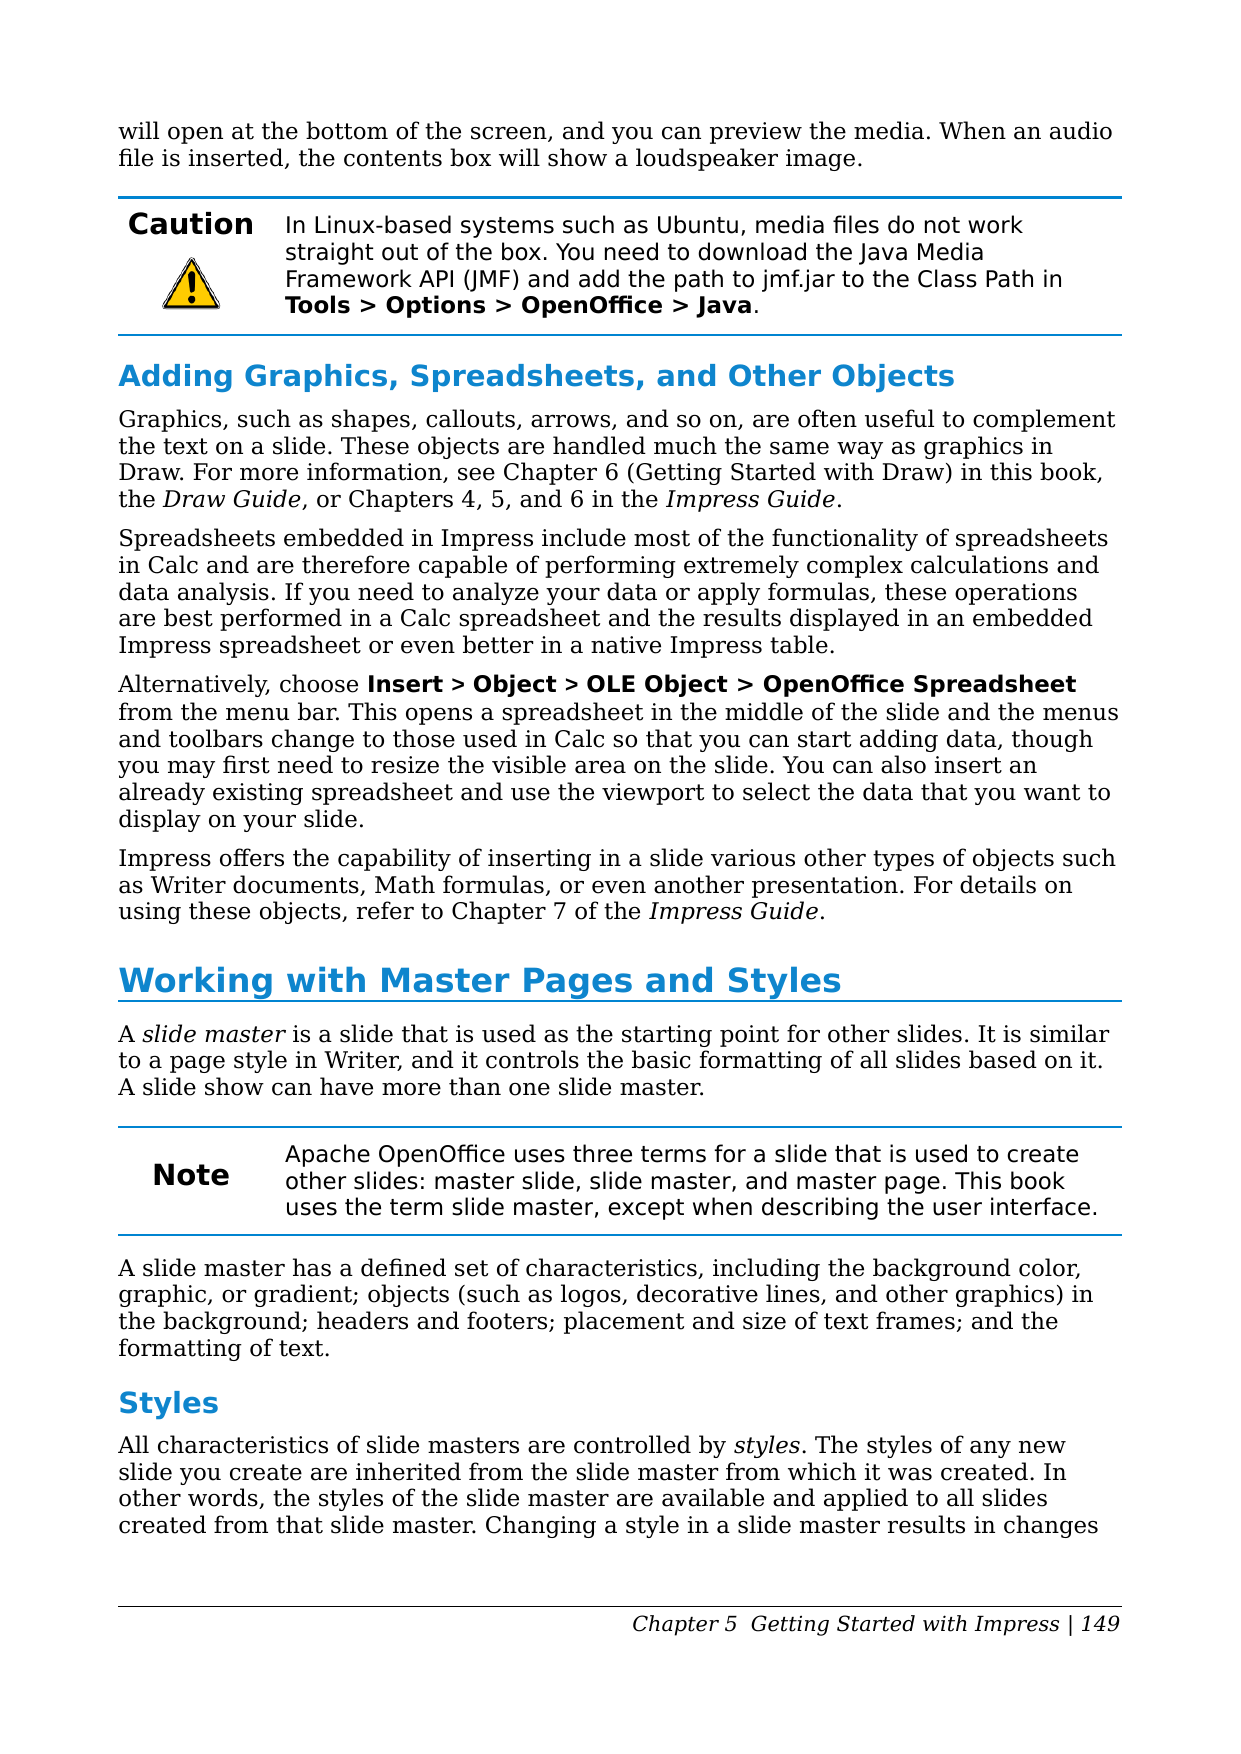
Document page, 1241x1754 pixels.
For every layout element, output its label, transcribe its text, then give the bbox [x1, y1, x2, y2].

text A slide master has a defined set of characteristics, including the background color, graphic, or gradient; objects (such as logos, decorative lines, and other graphics) in the background; headers and footers; placement and size of text frames; and the formatting of text. [118, 1255, 1122, 1362]
text A slide master is a slide that is used as the starting point for other slides. It is similar to a page style in Writer, and it controls the basic formatting of all slides based on it. A slide show can have more than one slide master. [118, 1021, 1122, 1101]
picture [158, 253, 224, 313]
table_header In Linux-based systems such as Ubuntu, media files do not work straight out of the box. You need to download the Java Media Framework API (JMF) and add the path to jmf.jar to the Class Path in Tools > Options > OpenOffice > Java. [264, 199, 1122, 333]
subtitle Styles [118, 1386, 1122, 1420]
table_header Caution [118, 199, 263, 333]
text All characteristics of slide masters are controlled by styles. The styles of any new slide you create are inherited from the slide master from which it was created. In other words, the styles of the slide master are available and applied to all slides created from that slide master. Changing a style in a slide master results in changes [118, 1432, 1122, 1539]
text Graphics, such as shapes, callouts, arrows, and so on, are often useful to complement the text on a slide. These objects are handled much the same way as graphics in Draw. For more information, see Chapter 6 (Getting Started with Draw) in this book, the Draw Guide, or Chapters 4, 5, and 6 in the Impress Guide. [118, 406, 1122, 513]
text Spreadsheets embedded in Impress include most of the functionality of spreadsheets in Calc and are therefore capable of performing extremely complex calculations and data analysis. If you need to analyze your data or apply formulas, these operations are best performed in a Calc spreadsheet and the results displayed in an embedded Impress spreadsheet or even better in a native Impress table. [118, 525, 1122, 659]
subtitle Working with Master Pages and Styles [118, 961, 1122, 1000]
text will open at the bottom of the screen, and you can preview the media. When an audio file is inserted, the contents box will show a loudspeaker image. [118, 118, 1122, 171]
table_header Apache OpenOffice uses three terms for a slide that is used to create other slides: master slide, slide master, and master page. This book uses the term slide master, except when describing the user interface. [264, 1128, 1122, 1234]
table_header Note [118, 1128, 263, 1234]
text Impress offers the capability of inserting in a slide various other types of objects such as Writer documents, Math formulas, or even another presentation. For details on using these objects, refer to Chapter 7 of the Impress Guide. [118, 845, 1122, 925]
text Alternatively, choose Insert > Object > OLE Object > OpenOffice Spreadsheet from the menu bar. This opens a spreadsheet in the middle of the slide and the menus and toolbars change to those used in Calc so that you can start adding data, though you may first need to resize the visible area on the slide. You can also insert an already existing spreadsheet and use the viewport to select the data that you want to display on your slide. [118, 671, 1122, 833]
subtitle Adding Graphics, Spreadsheets, and Other Objects [118, 360, 1122, 394]
